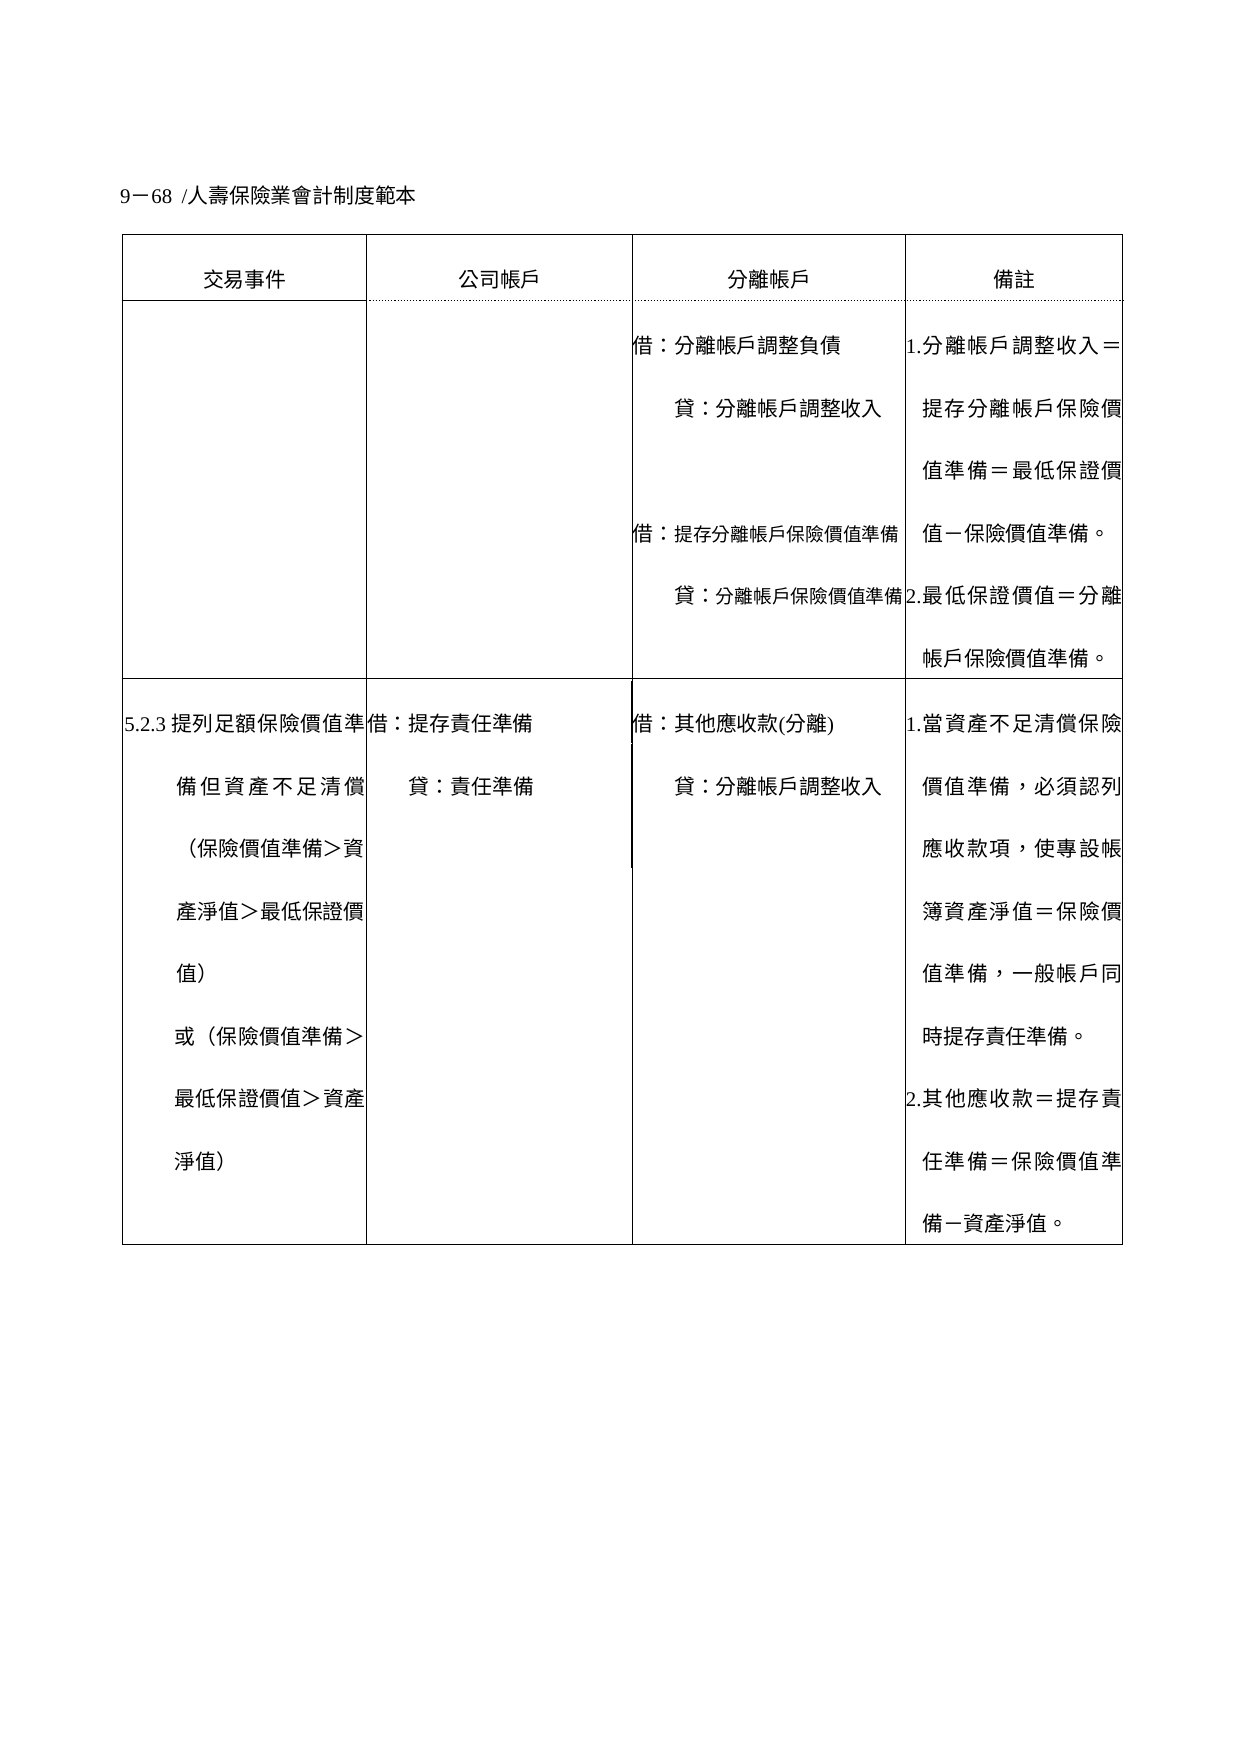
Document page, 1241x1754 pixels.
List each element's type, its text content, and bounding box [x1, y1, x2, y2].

table_cell 借：提存責任準備 貸：責任準備 [367, 679, 632, 1243]
table_cell [123, 301, 366, 678]
table_cell 借：分離帳戶調整負債 貸：分離帳戶調整收入 借：提存分離帳戶保險價值準備 貸：分離帳戶保險價值準備 [633, 300, 905, 678]
table_header 公司帳戶 [367, 235, 632, 300]
table_cell 借：其他應收款(分離) 貸：分離帳戶調整收入 [633, 679, 905, 1243]
table_header 交易事件 [123, 235, 366, 300]
table_cell 1.分離帳戶調整收入＝提存分離帳戶保險價值準備＝最低保證價值－保險價值準備。 2.最低保證價值＝分離帳戶保險價值準備。 [906, 300, 1122, 678]
table_header 分離帳戶 [633, 235, 905, 300]
table_cell [367, 300, 632, 678]
table_cell 1.當資產不足清償保險價值準備，必須認列應收款項，使專設帳簿資產淨值＝保險價值準備，一般帳戶同時提存責任準備。 2.其他應收款＝提存責任準備＝保險價值準備－資產淨值。 [906, 679, 1122, 1243]
table_header 備註 [906, 235, 1122, 300]
table_cell 5.2.3提列足額保險價值準備但資產不足清償（保險價值準備＞資產淨值＞最低保證價值） 或（保險價值準備＞最低保證價值＞資產淨值） [123, 679, 366, 1243]
